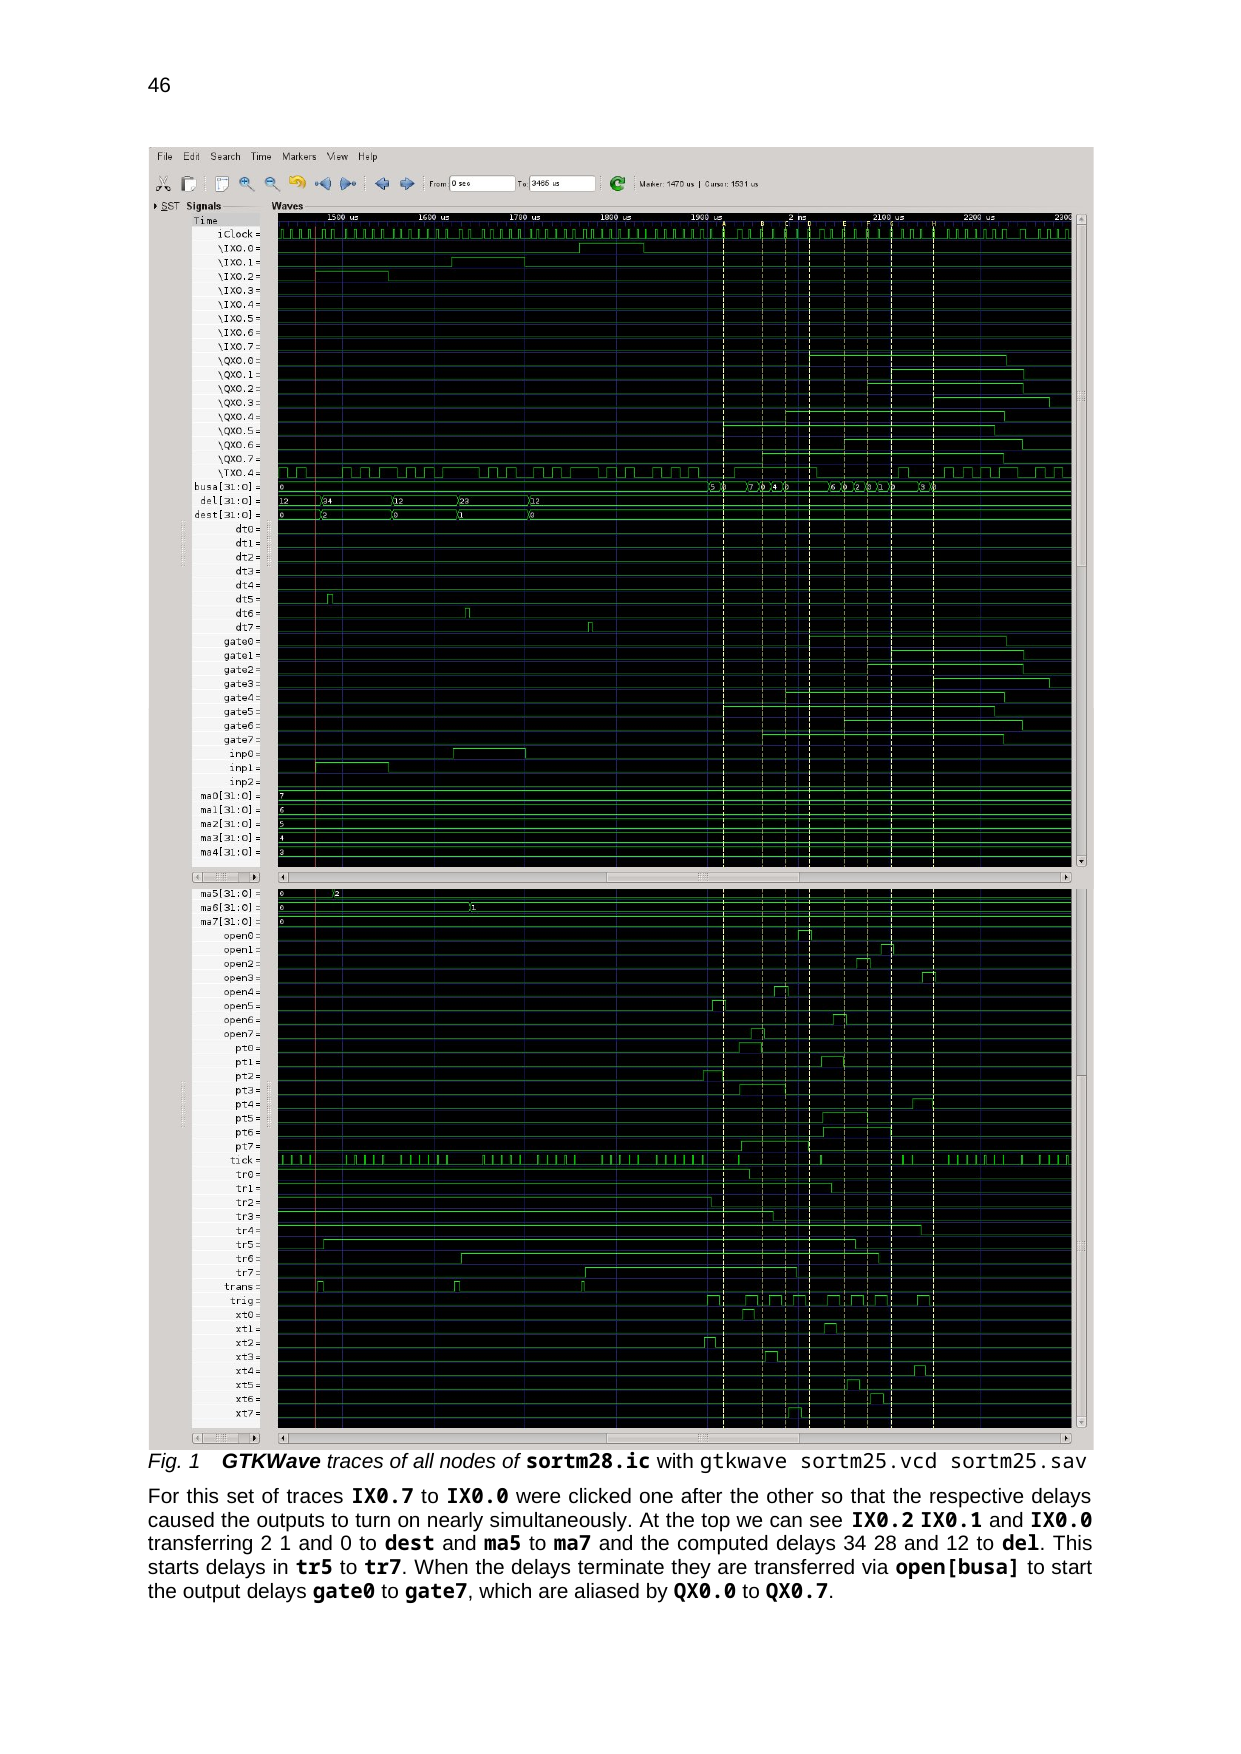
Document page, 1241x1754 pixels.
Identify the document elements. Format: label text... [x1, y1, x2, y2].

picture [148, 147, 1094, 1450]
text For this set of traces IX0.7 to IX0.0 were clicked one after the other so that the respective delays caused the outputs to turn on nearly simultaneously. At the top we can see IX0.2 IX0.1 and IX0.0 transferring 2 1 and 0 to dest and ma5 to ma7 and the computed delays 34 28 and 12 to del. This starts delays in tr5 to tr7. When the delays terminate they are transferred via open[busa] to start the output delays gate0 to gate7, which are aliased by QX0.0 to QX0.7. [148, 1484, 1092, 1603]
text Fig. 1 GTKWave traces of all nodes of sortm28.ic with gtkwave sortm25.vcd sortm25.sav [148, 1450, 1092, 1473]
